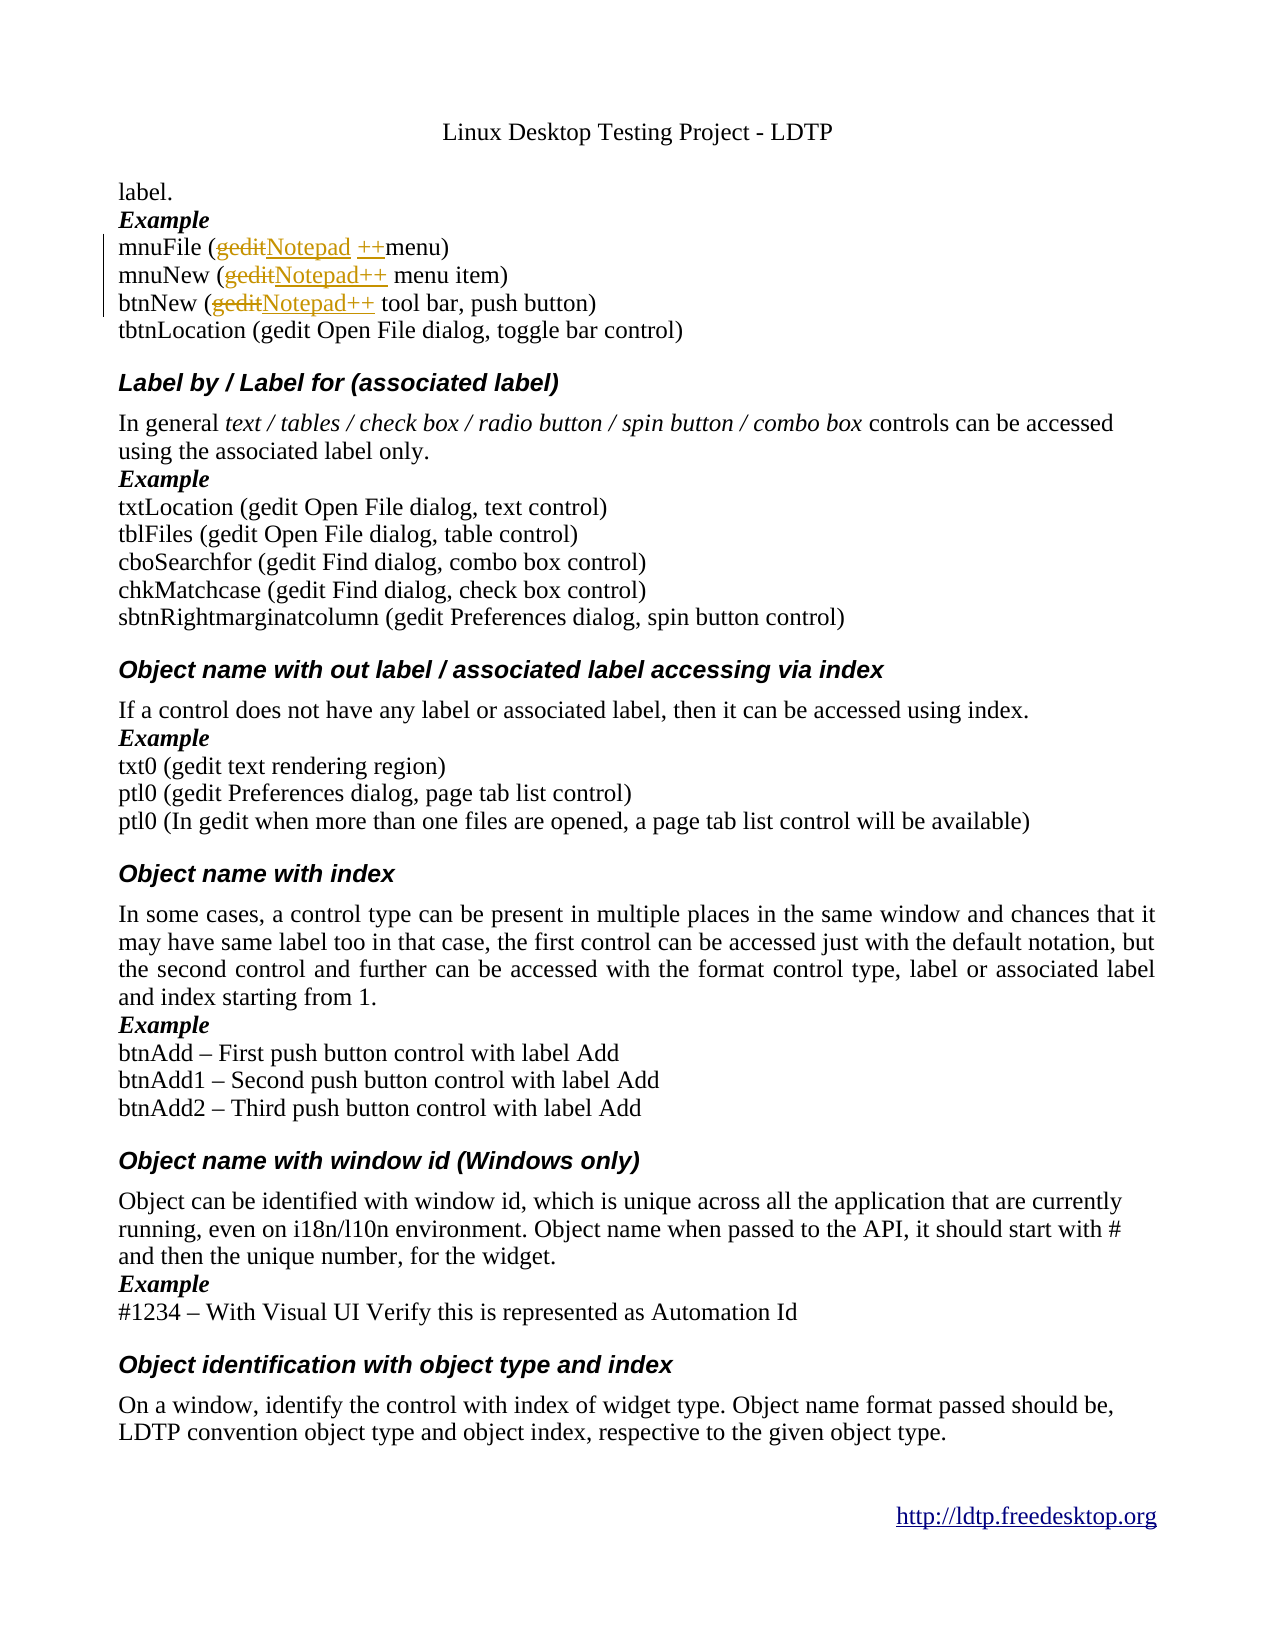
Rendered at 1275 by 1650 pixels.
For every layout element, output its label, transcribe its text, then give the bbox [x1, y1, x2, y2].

subtitle Object name with index [118, 860, 1157, 888]
text Example [118, 724, 1157, 752]
text In some cases, a control type can be present in multiple places in the same window and chances that it may have same label too in that case, the first control can be accessed just with the default notation, but the second control and further can be accessed with the format control type, label or associated label and index starting from 1. [118, 900, 1157, 1011]
text Example [118, 1011, 1157, 1039]
text txt0 (gedit text rendering region) [118, 752, 1157, 779]
text ptl0 (In gedit when more than one files are opened, a page tab list control will be available) [118, 807, 1157, 835]
text label. [118, 178, 1157, 206]
text Object can be identified with window id, which is unique across all the application that are currently running, even on i18n/l10n environment. Object name when passed to the API, it should start with # and then the unique number, for the widget. [118, 1187, 1157, 1270]
subtitle Label by / Label for (associated label) [118, 369, 1157, 397]
text btnNew (Notepad++ tool bar, push button) [118, 289, 1157, 317]
text ptl0 (gedit Preferences dialog, page tab list control) [118, 779, 1157, 807]
subtitle Object identification with object type and index [118, 1351, 1157, 1378]
text btnAdd2 – Third push button control with label Add [118, 1094, 1157, 1122]
text tblFiles (gedit Open File dialog, table control) [118, 520, 1157, 548]
text In general text / tables / check box / radio button / spin button / combo box controls can be accessed using the associated label only. [118, 409, 1157, 465]
subtitle Object name with window id (Windows only) [118, 1147, 1157, 1174]
subtitle Object name with out label / associated label accessing via index [118, 656, 1157, 684]
text cboSearchfor (gedit Find dialog, combo box control) [118, 548, 1157, 576]
text Example [118, 1270, 1157, 1298]
text On a window, identify the control with index of widget type. Object name format passed should be, LDTP convention object type and object index, respective to the given object type. [118, 1391, 1157, 1446]
text tbtnLocation (gedit Open File dialog, toggle bar control) [118, 317, 1157, 344]
text sbtnRightmarginatcolumn (gedit Preferences dialog, spin button control) [118, 603, 1157, 631]
text Example [118, 206, 1157, 233]
text mnuFile (Notepad ++menu) [118, 233, 1157, 261]
text If a control does not have any label or associated label, then it can be accessed using index. [118, 696, 1157, 724]
text btnAdd1 – Second push button control with label Add [118, 1066, 1157, 1094]
text Example [118, 465, 1157, 493]
text btnAdd – First push button control with label Add [118, 1039, 1157, 1066]
text #1234 – With Visual UI Verify this is represented as Automation Id [118, 1298, 1157, 1326]
text chkMatchcase (gedit Find dialog, check box control) [118, 576, 1157, 603]
text mnuNew (Notepad++ menu item) [118, 261, 1157, 289]
text txtLocation (gedit Open File dialog, text control) [118, 493, 1157, 520]
